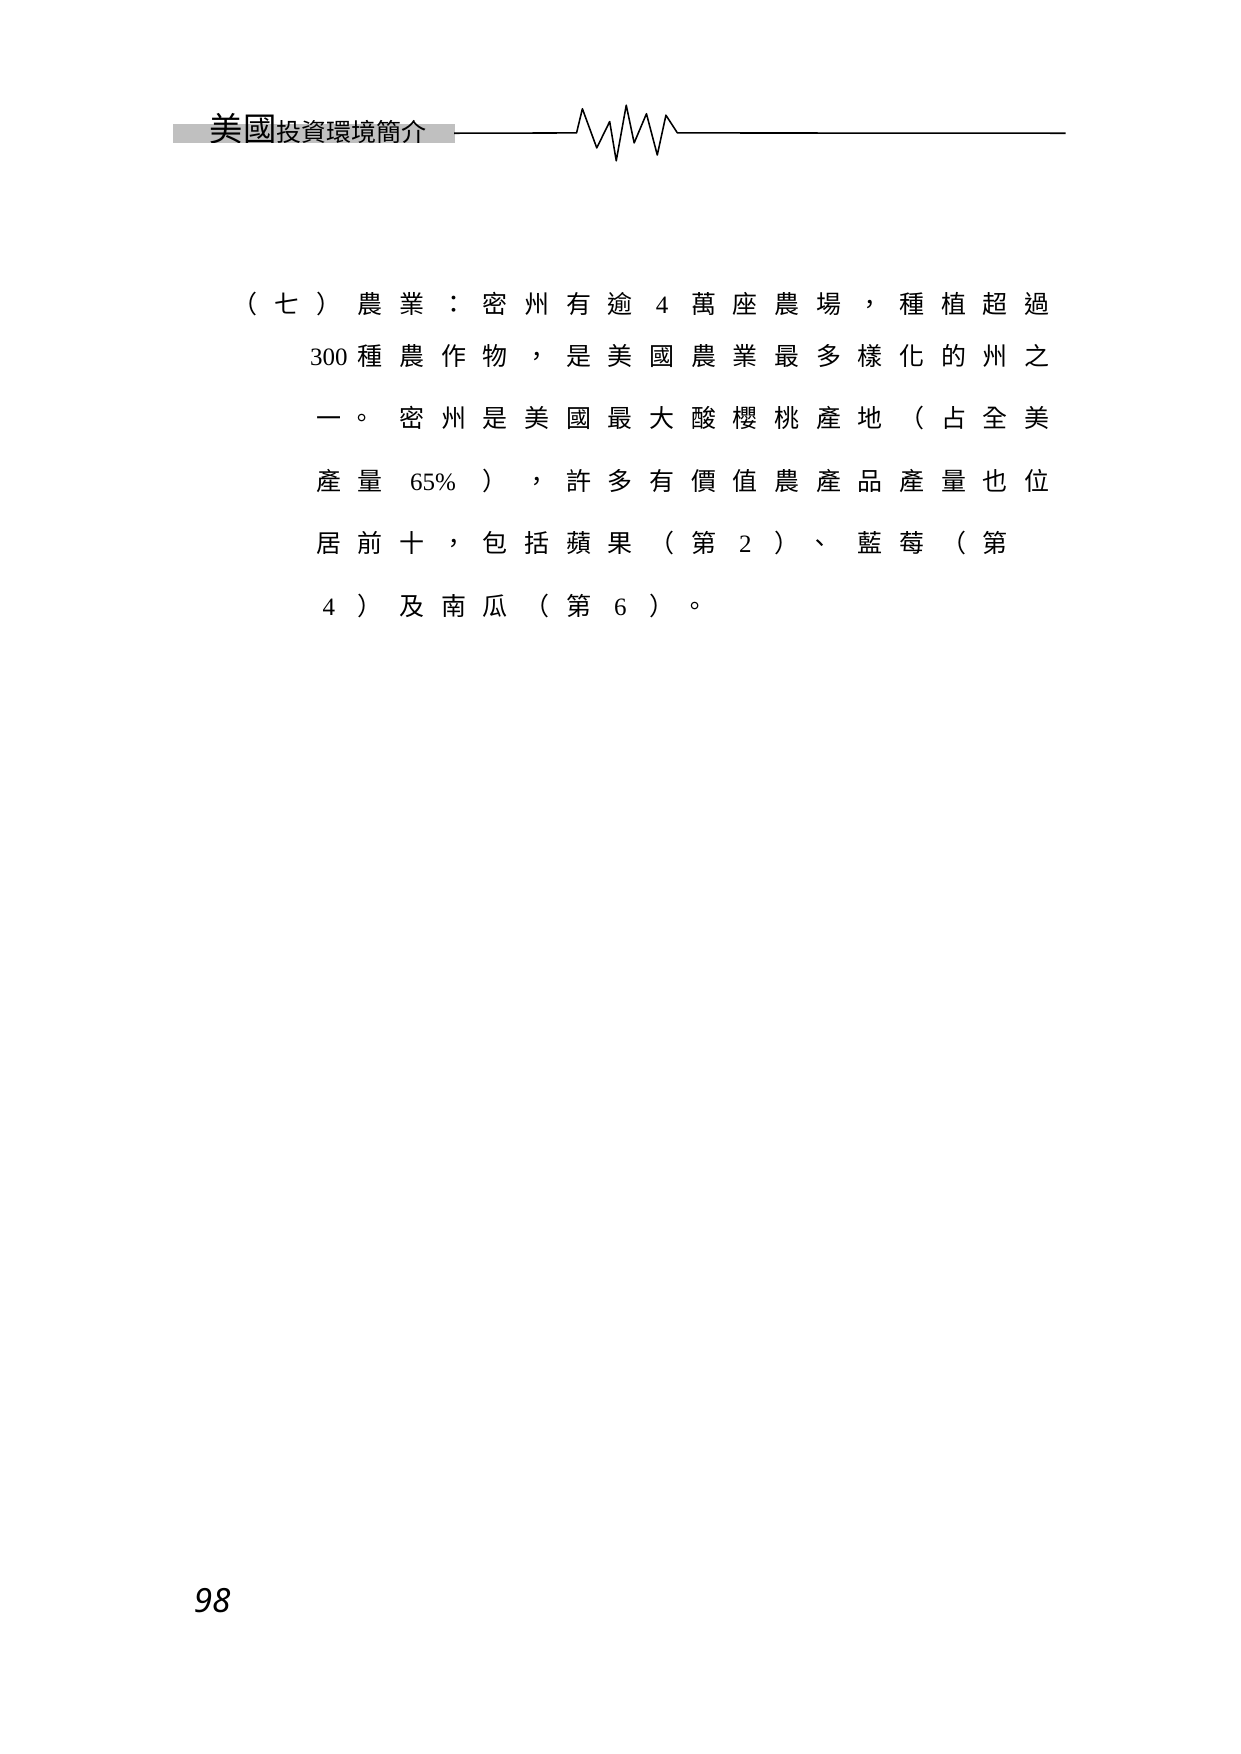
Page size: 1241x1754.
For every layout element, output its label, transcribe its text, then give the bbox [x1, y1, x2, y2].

text （七）農業：密州有逾4萬座農場，種植超過300種農作物，是美國農業最多樣化的州之一。密州是美國最大酸櫻桃產地（占全美產量65%），許多有價值農產品產量也位居前十，包括蘋果（第2）、藍莓（第4）及南瓜（第6）。 [207, 250, 1058, 625]
